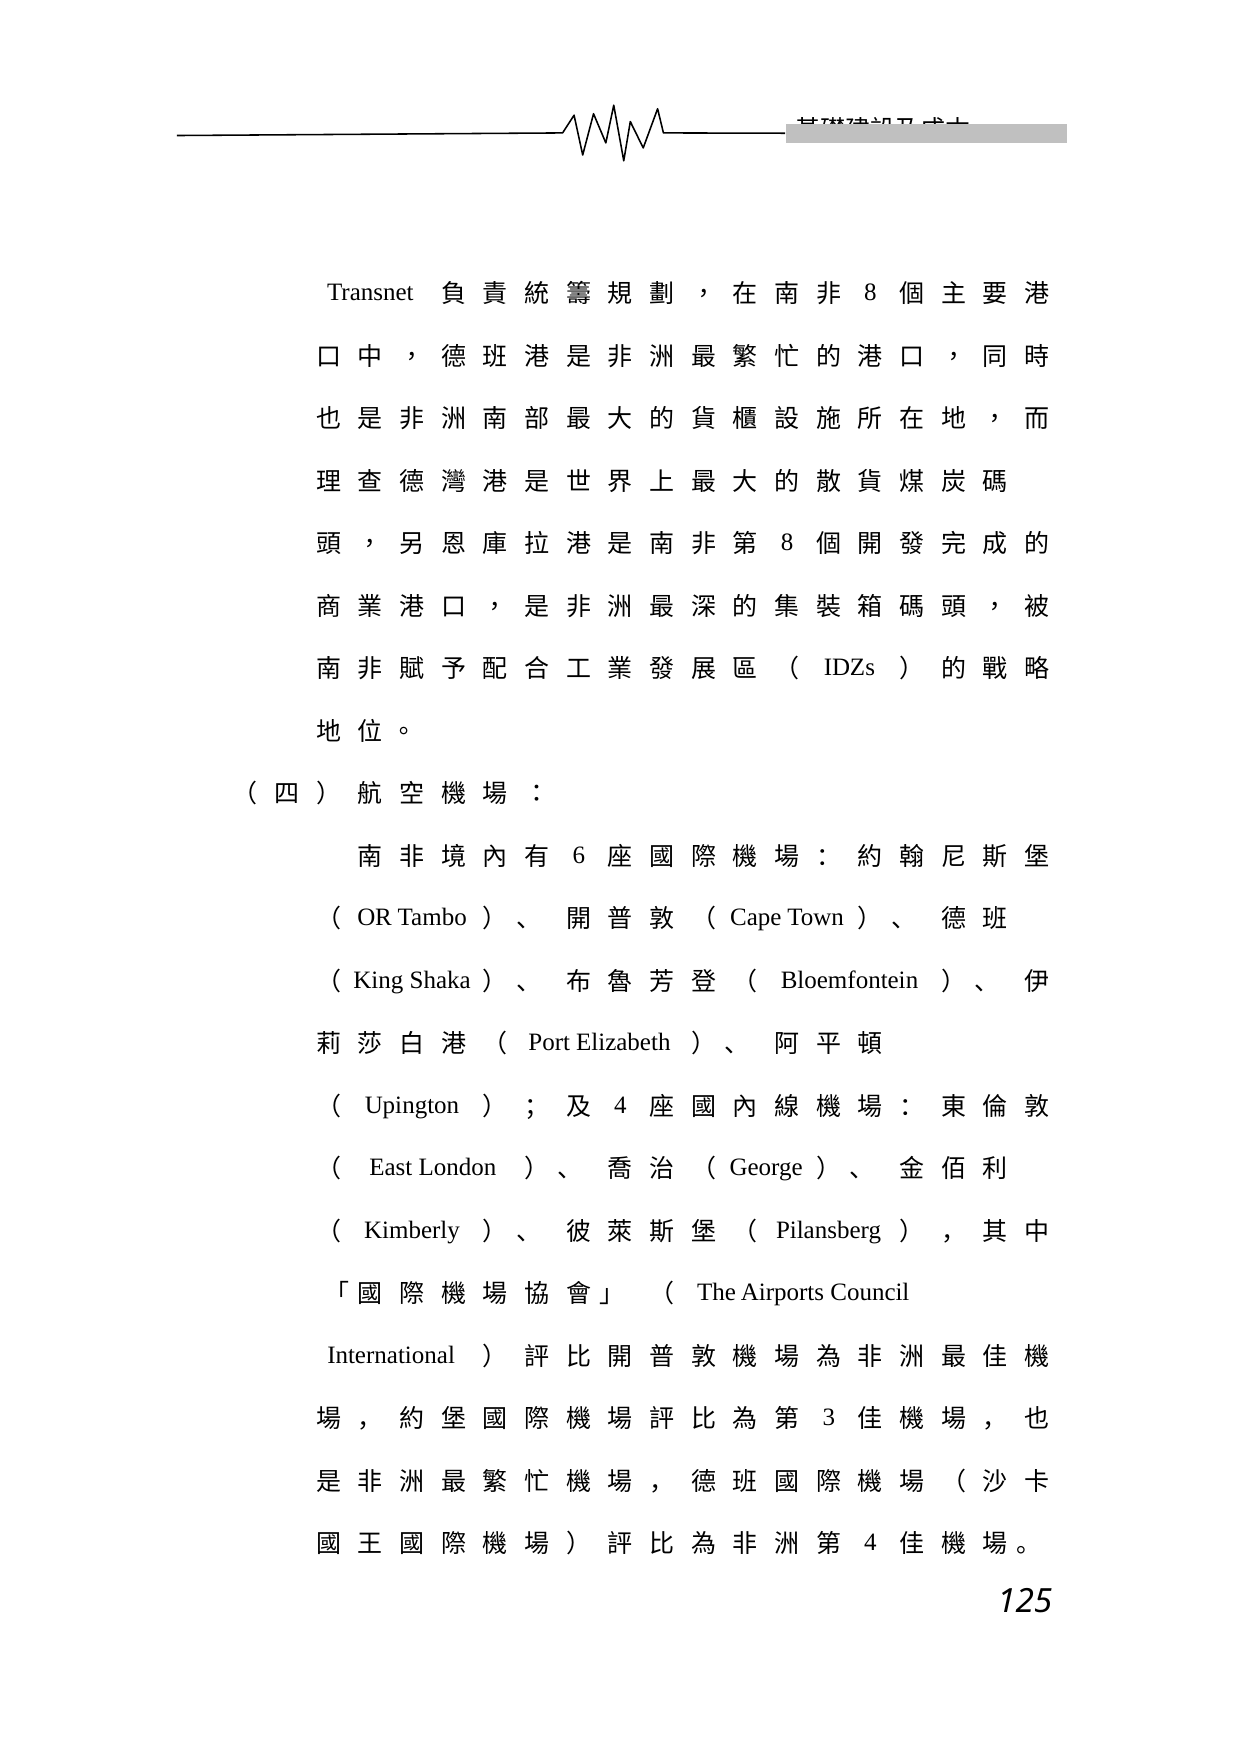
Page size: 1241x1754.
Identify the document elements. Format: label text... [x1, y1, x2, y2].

text 南非境內有6座國際機場：約翰尼斯堡（OR Tambo）、開普敦（Cape Town）、德班（King Shaka）、布魯芳登（Bloemfontein）、伊莉莎白港（Port Elizabeth）、阿平頓（Upington）；及4座國內線機場：東倫敦（East London）、喬治（George）、金佰利（Kimberly）、彼萊斯堡（Pilansberg），其中「國際機場協會」（The Airports Council International）評比開普敦機場為非洲最佳機場，約堡國際機場評比為第3佳機場，也是非洲最繁忙機場，德班國際機場（沙卡國王國際機場）評比為非洲第4佳機場。 [281, 813, 1058, 1563]
text Transnet負責統籌規劃，在南非8個主要港口中，德班港是非洲最繁忙的港口，同時也是非洲南部最大的貨櫃設施所在地，而理查德灣港是世界上最大的散貨煤炭碼頭，另恩庫拉港是南非第8個開發完成的商業港口，是非洲最深的集裝箱碼頭，被南非賦予配合工業發展區（IDZs）的戰略地位。 [281, 250, 1058, 750]
text （四）航空機場： [207, 750, 1058, 813]
